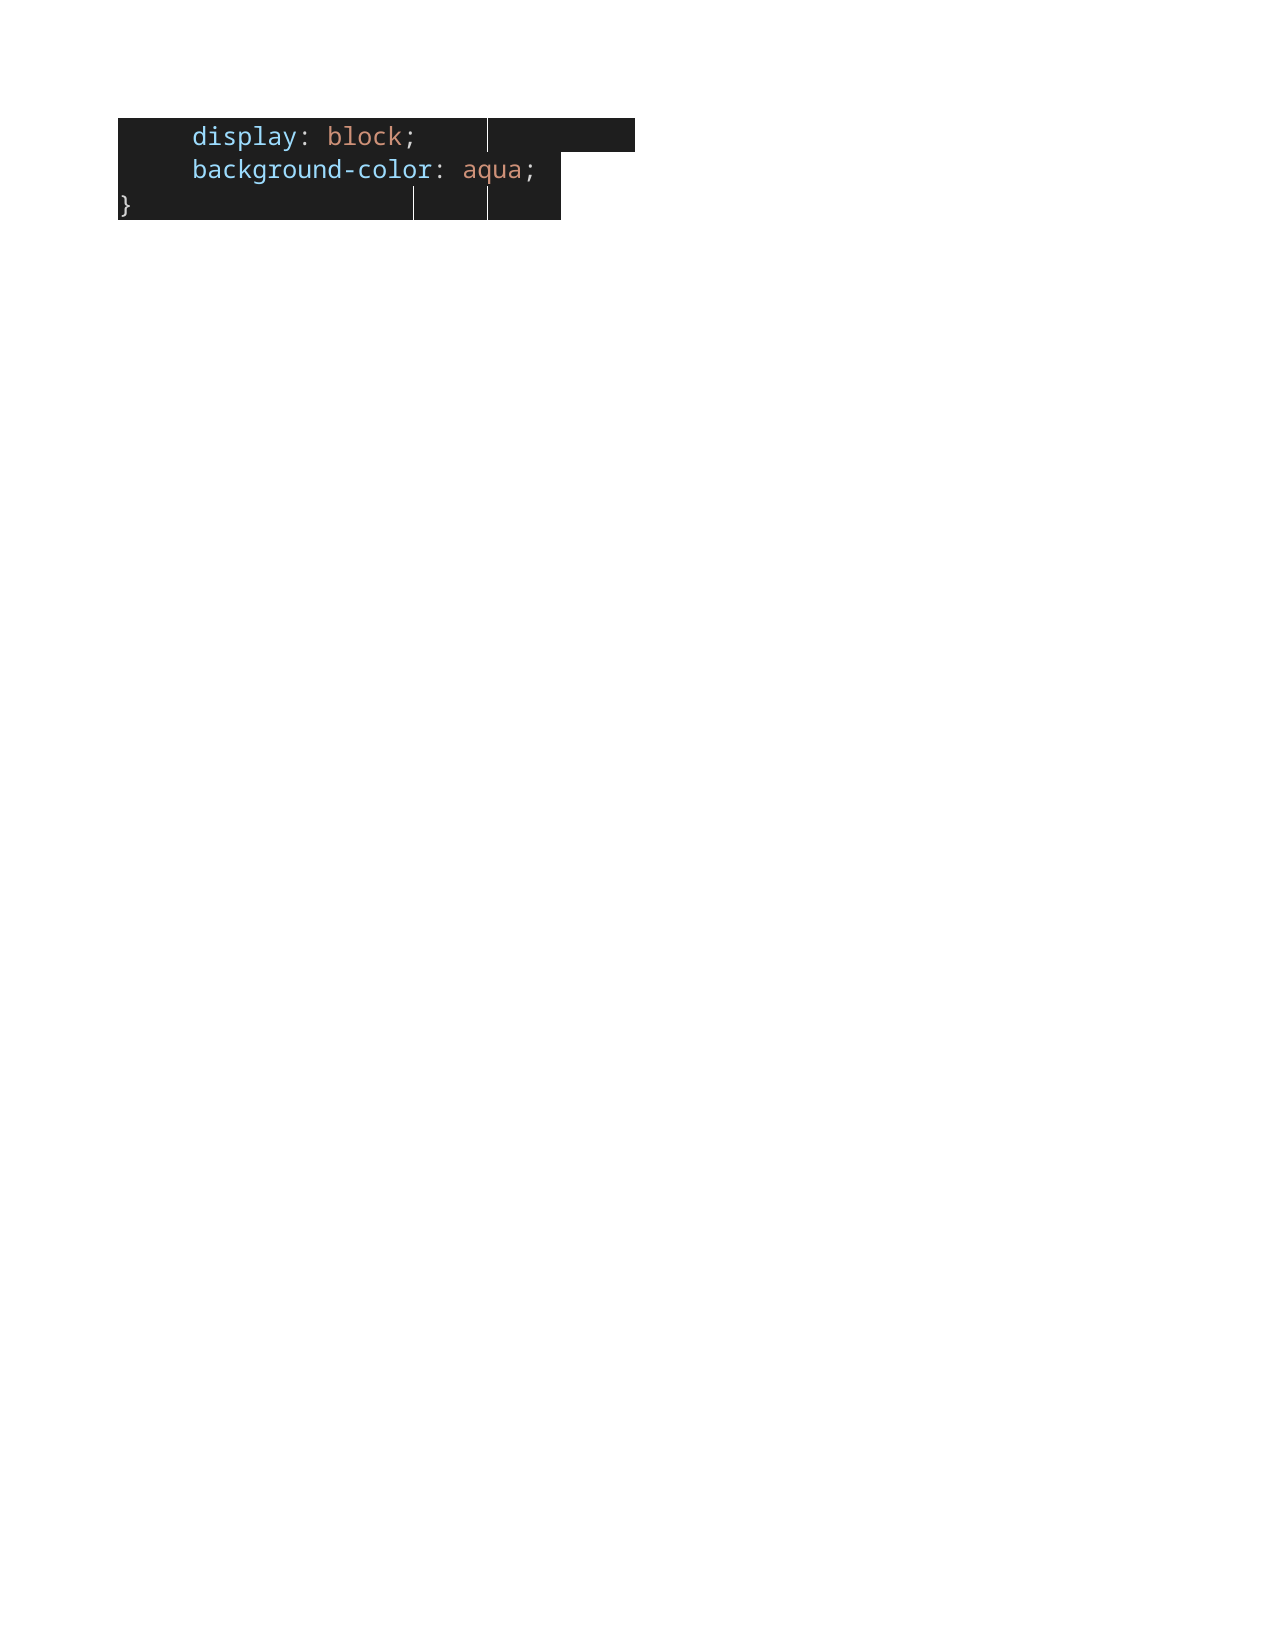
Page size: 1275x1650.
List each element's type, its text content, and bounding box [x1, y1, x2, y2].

text background-color: aqua; [118, 152, 1157, 186]
text } [118, 186, 1157, 220]
text display: block; [118, 118, 1157, 152]
